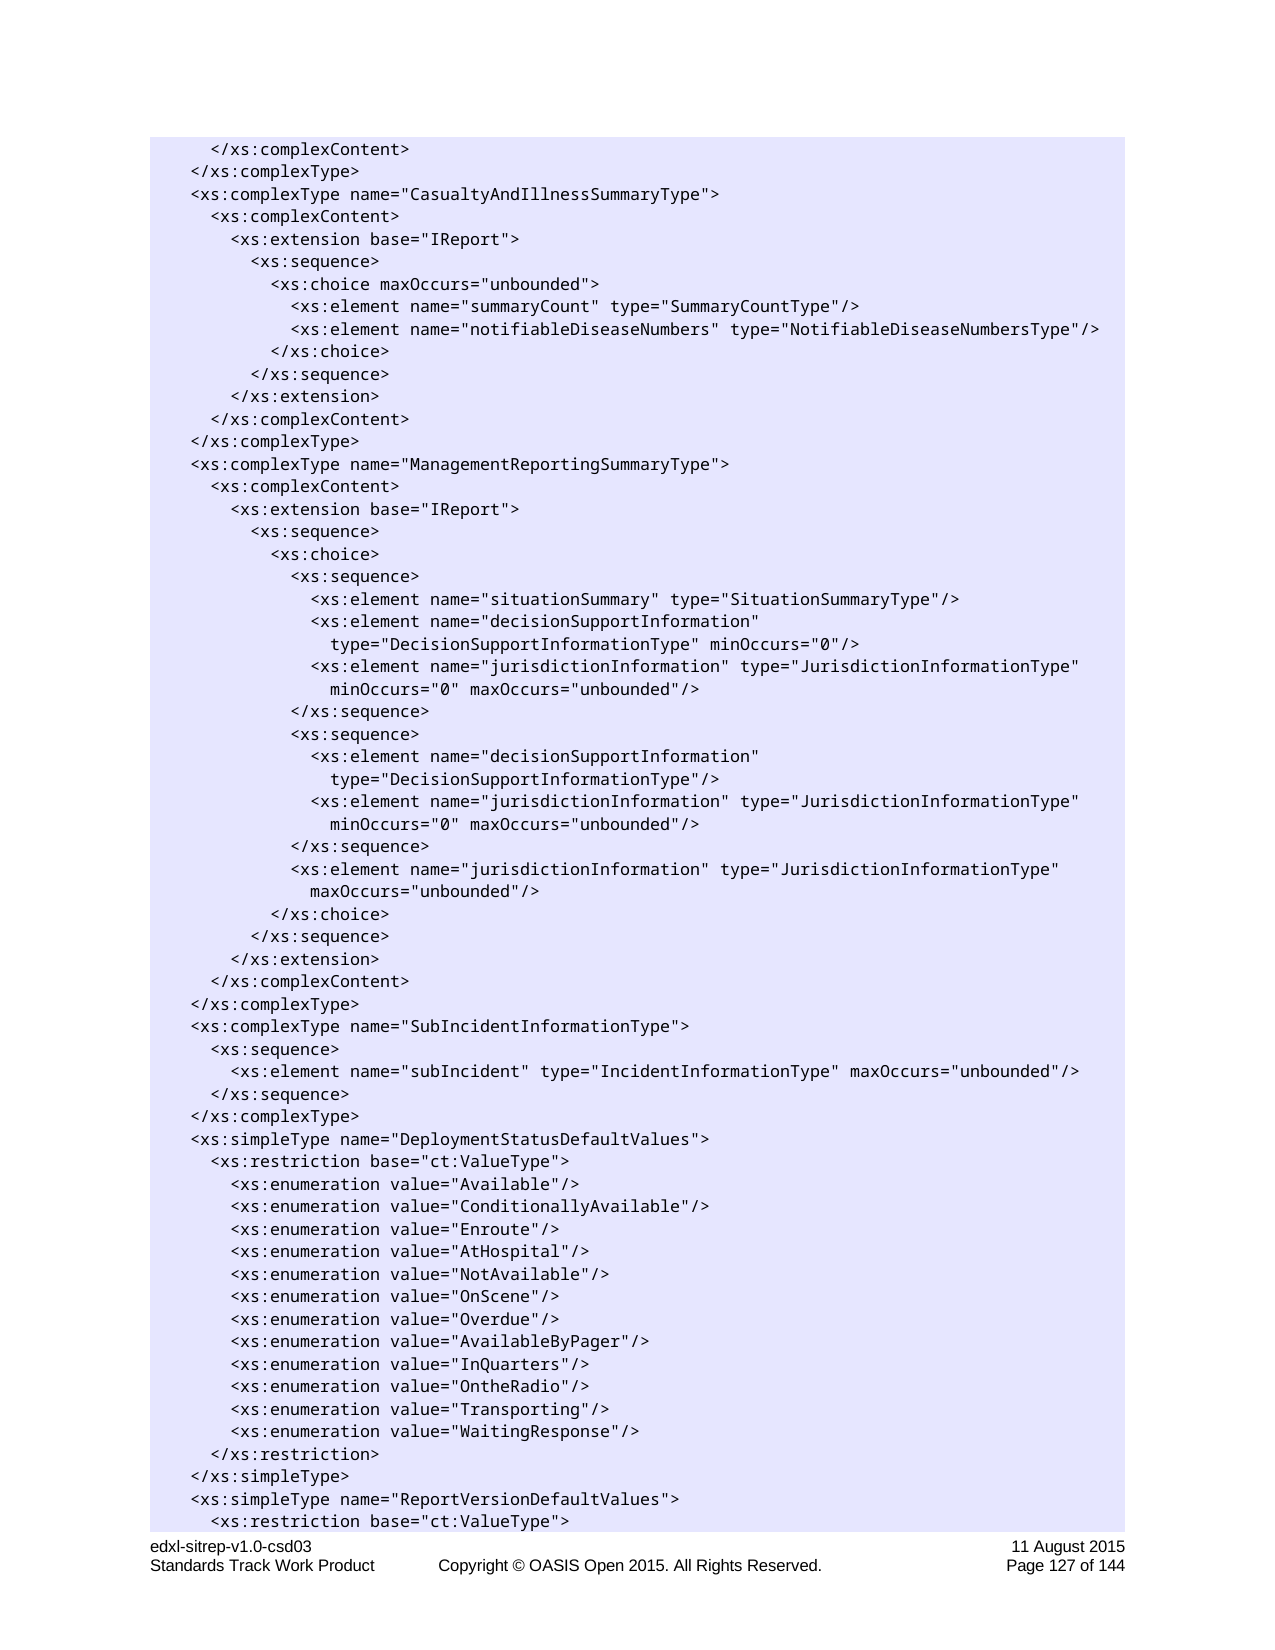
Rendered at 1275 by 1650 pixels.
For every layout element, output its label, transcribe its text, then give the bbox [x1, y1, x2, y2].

text </xs:simpleType> [150, 1465, 1125, 1487]
text <xs:complexType name="SubIncidentInformationType"> [150, 1015, 1125, 1037]
text </xs:sequence> [150, 700, 1125, 722]
text type="DecisionSupportInformationType"/> [150, 767, 1125, 790]
text </xs:sequence> [150, 835, 1125, 857]
text <xs:enumeration value="Overdue"/> [150, 1307, 1125, 1330]
text <xs:element name="subIncident" type="IncidentInformationType" maxOccurs="unbounded"/> [150, 1060, 1125, 1082]
text </xs:extension> [150, 385, 1125, 407]
text <xs:complexContent> [150, 205, 1125, 227]
text </xs:complexType> [150, 1105, 1125, 1127]
text <xs:enumeration value="AtHospital"/> [150, 1240, 1125, 1262]
text <xs:sequence> [150, 722, 1125, 745]
text <xs:element name="jurisdictionInformation" type="JurisdictionInformationType" [150, 857, 1125, 880]
text <xs:simpleType name="DeploymentStatusDefaultValues"> [150, 1127, 1125, 1150]
text <xs:enumeration value="Available"/> [150, 1172, 1125, 1195]
text <xs:element name="jurisdictionInformation" type="JurisdictionInformationType" [150, 655, 1125, 677]
text <xs:element name="notifiableDiseaseNumbers" type="NotifiableDiseaseNumbersType"/> [150, 317, 1125, 340]
text </xs:complexContent> [150, 407, 1125, 430]
text </xs:complexContent> [150, 137, 1125, 160]
text <xs:choice maxOccurs="unbounded"> [150, 272, 1125, 295]
text <xs:enumeration value="OnScene"/> [150, 1285, 1125, 1307]
text <xs:extension base="IReport"> [150, 227, 1125, 250]
text <xs:complexType name="ManagementReportingSummaryType"> [150, 452, 1125, 475]
text <xs:element name="decisionSupportInformation" [150, 610, 1125, 632]
text <xs:enumeration value="NotAvailable"/> [150, 1262, 1125, 1285]
text <xs:enumeration value="AvailableByPager"/> [150, 1330, 1125, 1352]
text <xs:enumeration value="WaitingResponse"/> [150, 1420, 1125, 1442]
text </xs:choice> [150, 340, 1125, 362]
text <xs:choice> [150, 542, 1125, 565]
text <xs:element name="decisionSupportInformation" [150, 745, 1125, 767]
text </xs:complexType> [150, 160, 1125, 182]
text <xs:simpleType name="ReportVersionDefaultValues"> [150, 1487, 1125, 1510]
text </xs:sequence> [150, 925, 1125, 947]
text </xs:complexContent> [150, 970, 1125, 992]
text <xs:enumeration value="InQuarters"/> [150, 1352, 1125, 1375]
text </xs:choice> [150, 902, 1125, 925]
text <xs:element name="summaryCount" type="SummaryCountType"/> [150, 295, 1125, 317]
text </xs:complexType> [150, 992, 1125, 1015]
text <xs:enumeration value="Enroute"/> [150, 1217, 1125, 1240]
text <xs:enumeration value="ConditionallyAvailable"/> [150, 1195, 1125, 1217]
text <xs:complexContent> [150, 475, 1125, 497]
text <xs:sequence> [150, 565, 1125, 587]
text <xs:enumeration value="OntheRadio"/> [150, 1375, 1125, 1397]
text <xs:extension base="IReport"> [150, 497, 1125, 520]
text </xs:sequence> [150, 1082, 1125, 1105]
text </xs:complexType> [150, 430, 1125, 452]
text </xs:extension> [150, 947, 1125, 970]
text <xs:sequence> [150, 250, 1125, 272]
text <xs:restriction base="ct:ValueType"> [150, 1510, 1125, 1532]
text <xs:sequence> [150, 1037, 1125, 1060]
text minOccurs="0" maxOccurs="unbounded"/> [150, 677, 1125, 700]
text </xs:restriction> [150, 1442, 1125, 1465]
text <xs:element name="jurisdictionInformation" type="JurisdictionInformationType" [150, 790, 1125, 812]
text maxOccurs="unbounded"/> [150, 880, 1125, 902]
text <xs:sequence> [150, 520, 1125, 542]
text <xs:enumeration value="Transporting"/> [150, 1397, 1125, 1420]
text type="DecisionSupportInformationType" minOccurs="0"/> [150, 632, 1125, 655]
text </xs:sequence> [150, 362, 1125, 385]
text minOccurs="0" maxOccurs="unbounded"/> [150, 812, 1125, 835]
text <xs:complexType name="CasualtyAndIllnessSummaryType"> [150, 182, 1125, 205]
text <xs:element name="situationSummary" type="SituationSummaryType"/> [150, 587, 1125, 610]
text <xs:restriction base="ct:ValueType"> [150, 1150, 1125, 1172]
